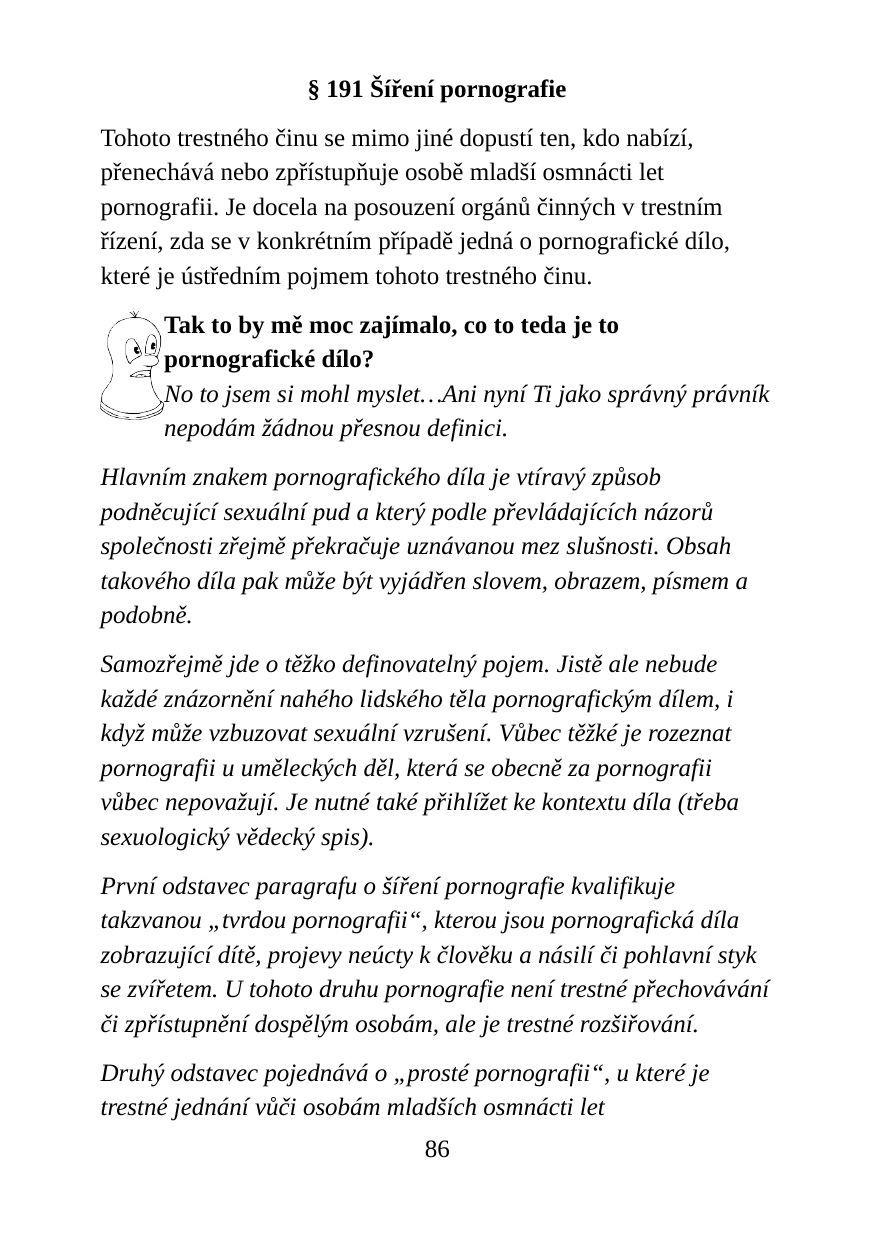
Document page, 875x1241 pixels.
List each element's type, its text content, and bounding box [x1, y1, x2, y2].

text Tohoto trestného činu se mimo jiné dopustí ten, kdo nabízí, přenechává nebo zpřístupňuje osobě mladší osmnácti let pornografii. Je docela na posouzení orgánů činných v trestním řízení, zda se v konkrétním případě jedná o pornografické dílo, které je ústředním pojmem tohoto trestného činu. [100, 123, 774, 289]
text Tak to by mě moc zajímalo, co to teda je to pornografické dílo? No to jsem si mohl myslet…Ani nyní Ti jako správný právník nepodám žádnou přesnou definici. [100, 310, 774, 442]
text Druhý odstavec pojednává o „prosté pornografii“, u které je trestné jednání vůči osobám mladších osmnácti let [100, 1058, 774, 1121]
text § 191 Šíření pornografie [100, 74, 774, 102]
text Hlavním znakem pornografického díla je vtíravý způsob podněcující sexuální pud a který podle převládajících názorů společnosti zřejmě překračuje uznávanou mez slušnosti. Obsah takového díla pak může být vyjádřen slovem, obrazem, písmem a podobně. [100, 462, 774, 629]
text Samozřejmě jde o těžko definovatelný pojem. Jistě ale nebude každé znázornění nahého lidského těla pornografickým dílem, i když může vzbuzovat sexuální vzrušení. Vůbec těžké je rozeznat pornografii u uměleckých děl, která se obecně za pornografii vůbec nepovažují. Je nutné také přihlížet ke kontextu díla (třeba sexuologický vědecký spis). [100, 649, 774, 850]
text První odstavec paragrafu o šíření pornografie kvalifikuje takzvanou „tvrdou pornografii“, kterou jsou pornografická díla zobrazující dítě, projevy neúcty k člověku a násilí či pohlavní styk se zvířetem. U tohoto druhu pornografie není trestné přechovávání či zpřístupnění dospělým osobám, ale je trestné rozšiřování. [100, 871, 774, 1037]
